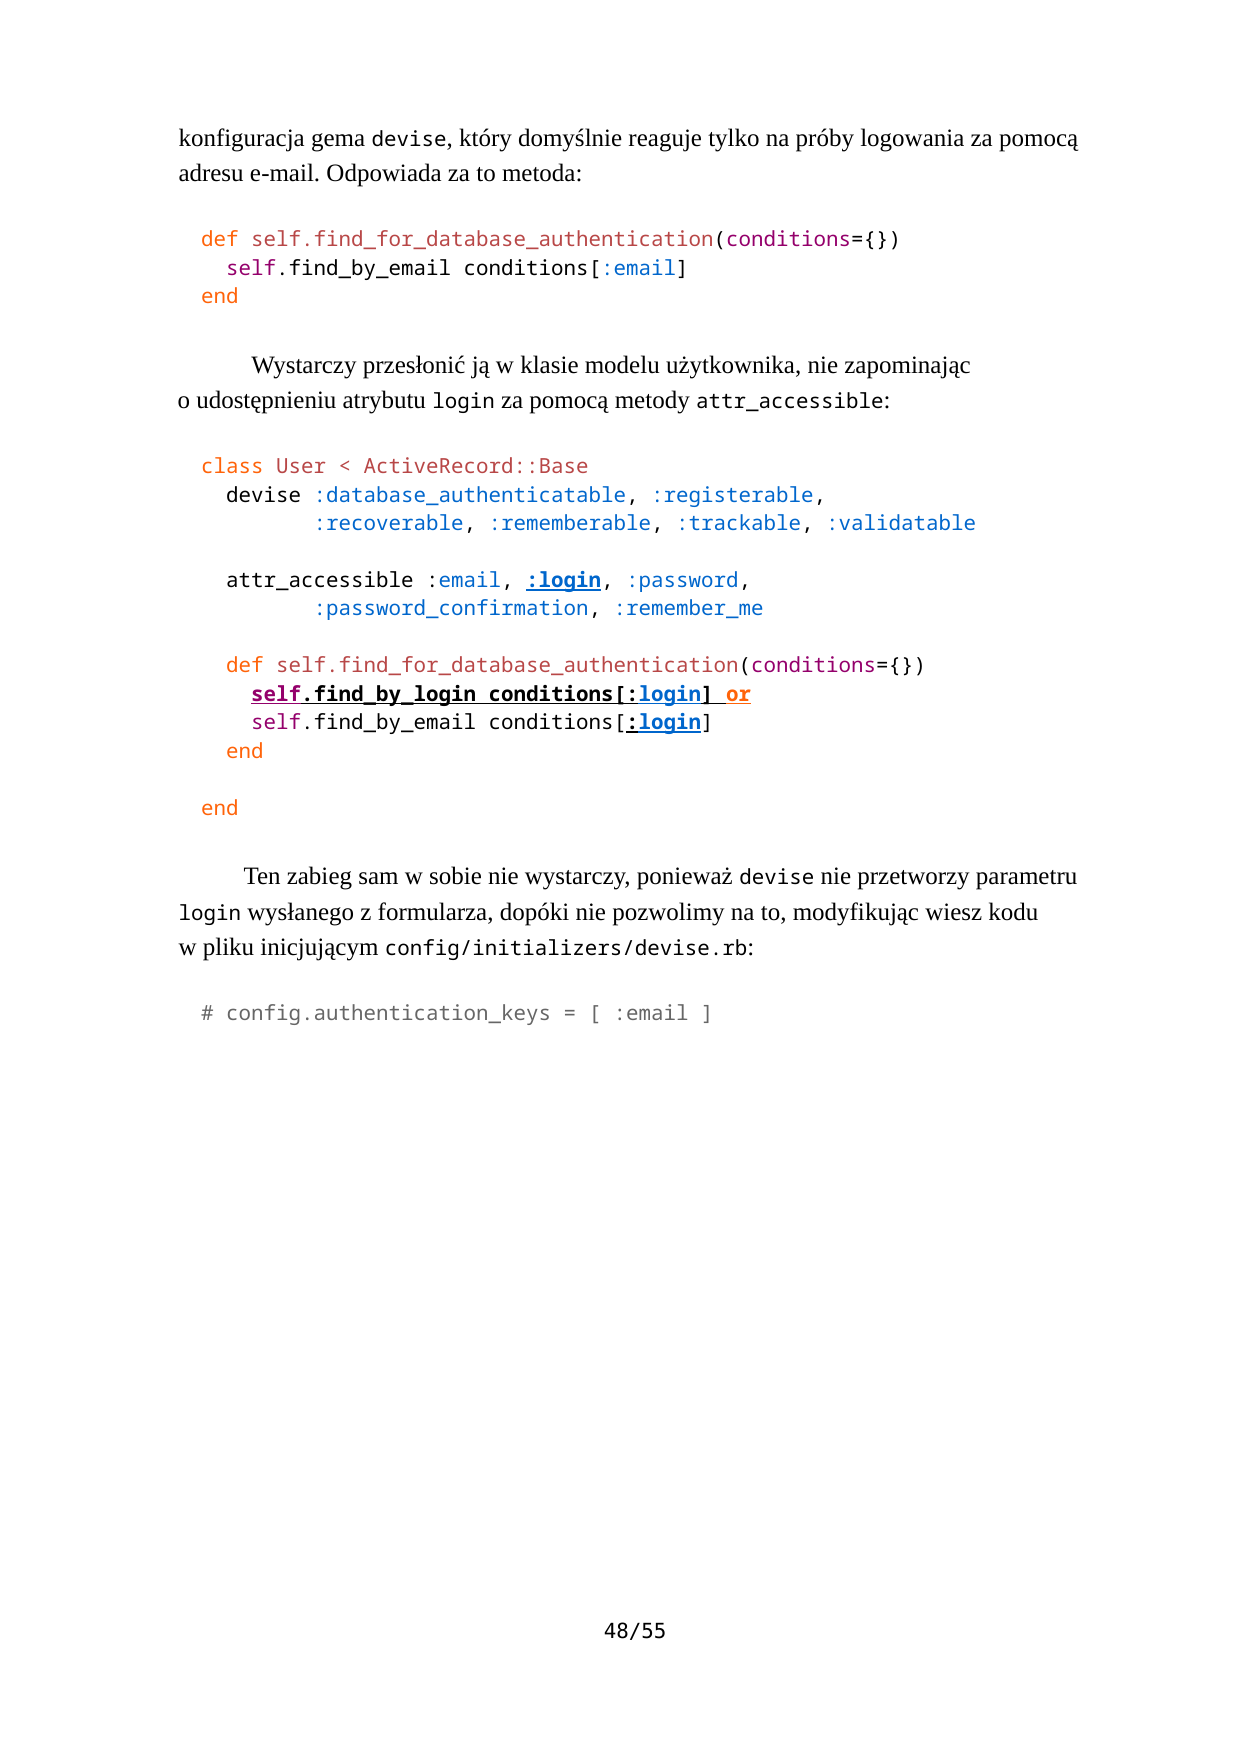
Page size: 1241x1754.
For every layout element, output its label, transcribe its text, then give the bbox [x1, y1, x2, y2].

table_header # config.authentication_keys = [ :email ] [177, 998, 1093, 1027]
text Ten zabieg sam w sobie nie wystarczy, ponieważ devise nie przetworzy parametru login wysłanego z formularza, dopóki nie pozwolimy na to, modyfikując wiesz kodu w pliku inicjującym config/initializers/devise.rb: [178, 856, 1093, 963]
text konfiguracja gema devise, który domyślnie reaguje tylko na próby logowania za pomocą adresu e‑mail. Odpowiada za to metoda: [178, 118, 1093, 189]
table_header class User < ActiveRecord::Base devise :database_authenticatable, :registerable, :recoverable, :rememberable, :trackable, :validatable attr_accessible :email, :login, :password, :password_confirmation, :remember_me def self.find_for_database_authentication(conditions={}) self.find_by_login conditions[:login] or self.find_by_email conditions[:login] end end [177, 451, 1093, 821]
text Wystarczy przesłonić ją w klasie modelu użytkownika, nie zapominając o udostępnieniu atrybutu login za pomocą metody attr_accessible: [177, 345, 1093, 416]
table_header def self.find_for_database_authentication(conditions={}) self.find_by_email conditions[:email] end [177, 224, 1093, 310]
